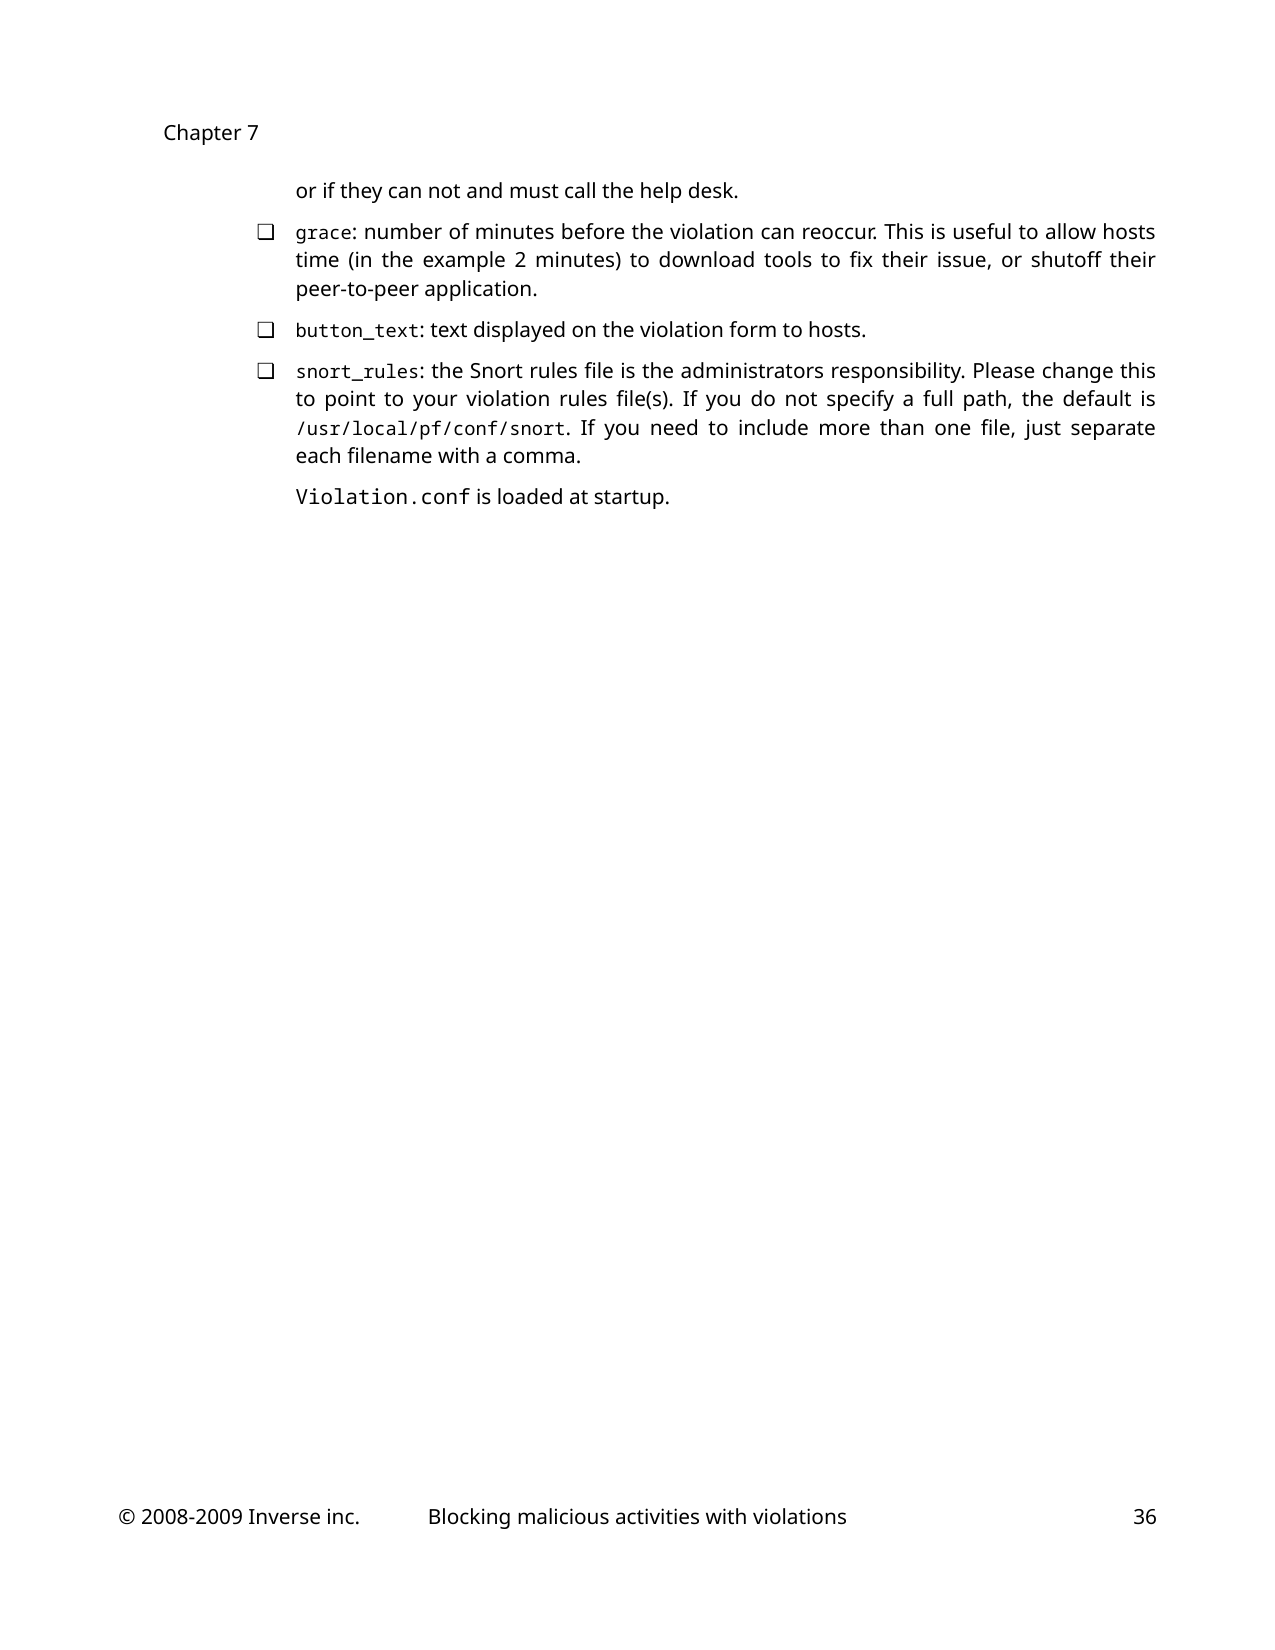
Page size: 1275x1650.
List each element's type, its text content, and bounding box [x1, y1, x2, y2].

list ❏ button_text: text displayed on the violation form to hosts. [256, 315, 1157, 343]
list ❏ grace: number of minutes before the violation can reoccur. This is useful to allow hosts time (in the example 2 minutes) to download tools to fix their issue, or shutoff their peer-to-peer application. [256, 217, 1157, 302]
list or if they can not and must call the help desk. [256, 176, 1157, 204]
list ❏ snort_rules: the Snort rules file is the administrators responsibility. Please change this to point to your violation rules file(s). If you do not specify a full path, the default is /usr/local/pf/conf/snort. If you need to include more than one file, just separate each filename with a comma. [256, 356, 1157, 469]
text Violation.conf is loaded at startup. [295, 482, 1157, 510]
